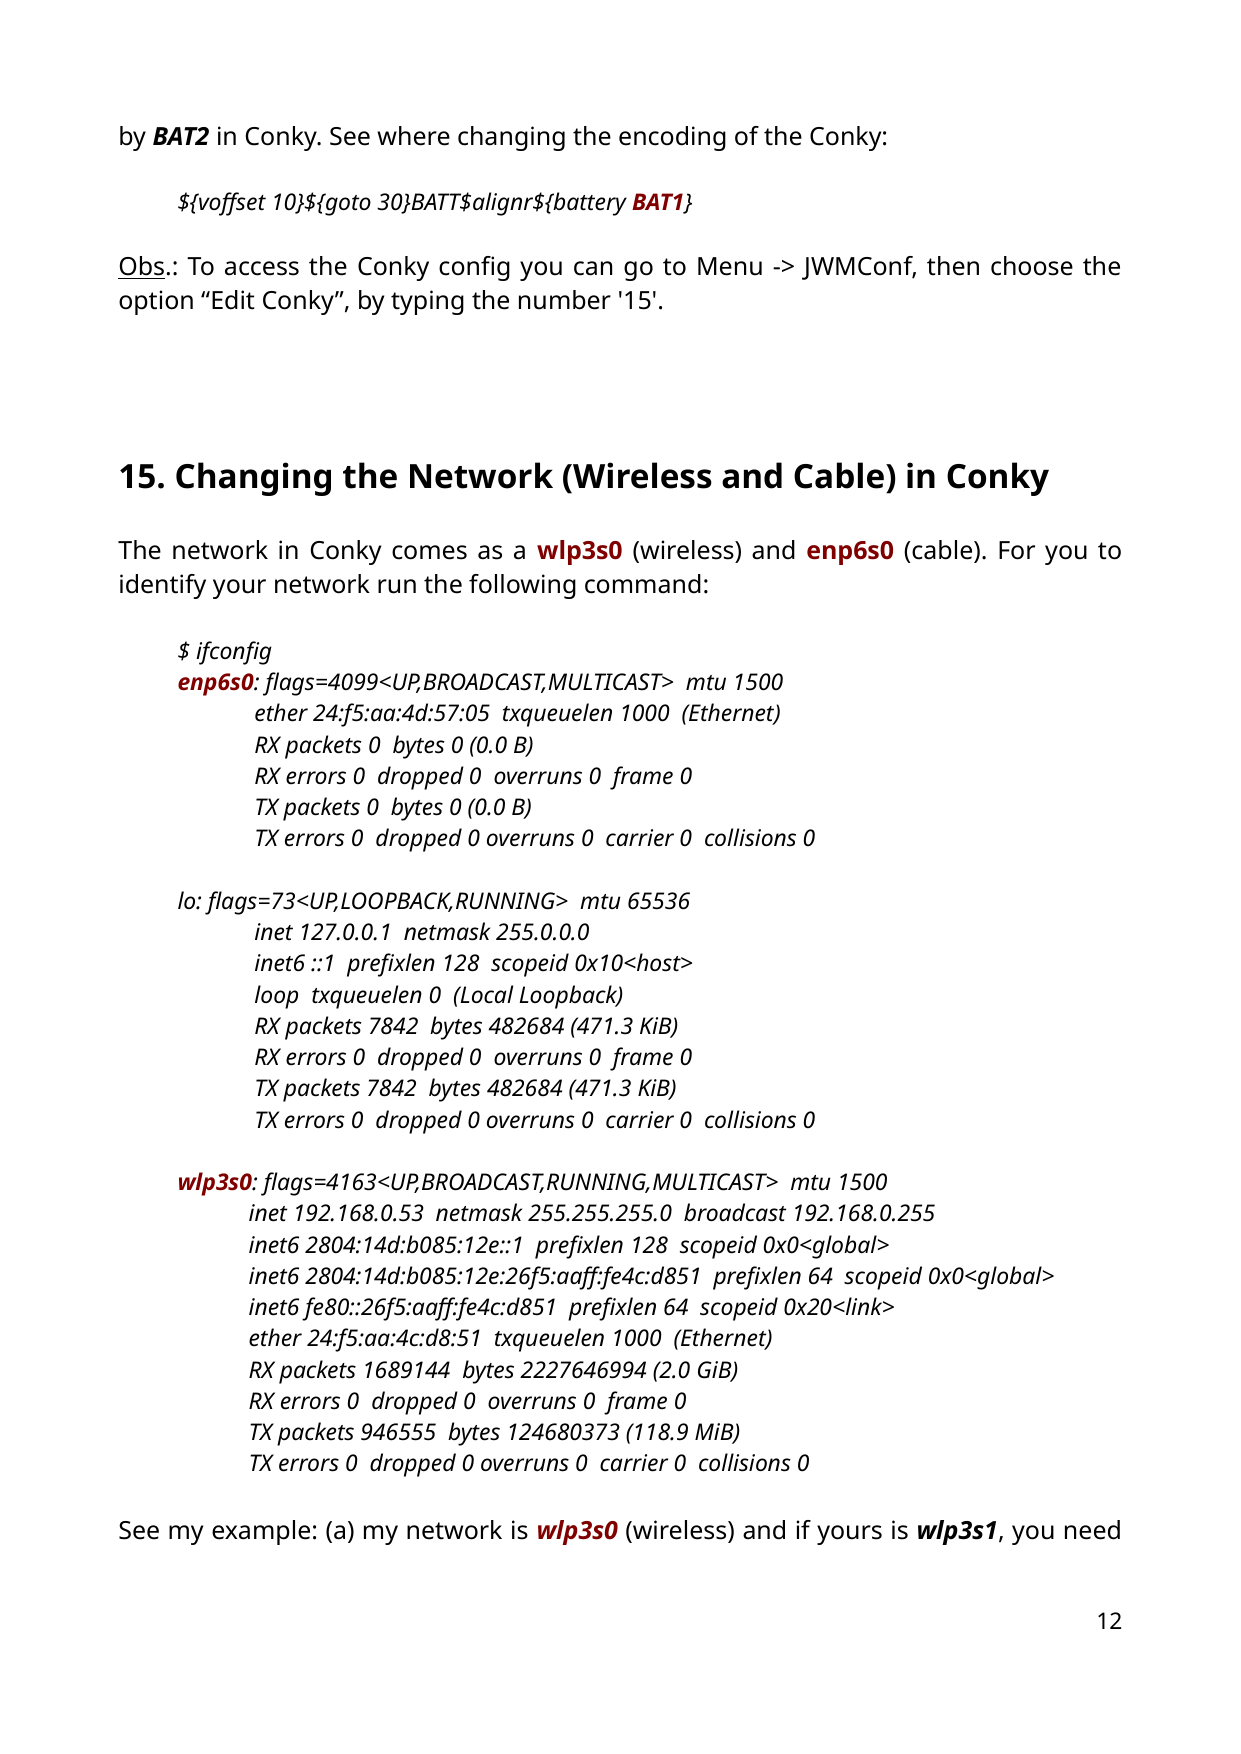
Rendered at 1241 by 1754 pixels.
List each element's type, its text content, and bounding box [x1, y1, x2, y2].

text loop txqueuelen 0 (Local Loopback) [207, 978, 1122, 1010]
text RX errors 0 dropped 0 overruns 0 frame 0 [207, 1041, 1122, 1072]
text Obs.: To access the Conky config you can go to Menu -> JWMConf, then choose the option “Edit Conky”, by typing the number '15'. [118, 249, 1122, 317]
text lo: flags=73<UP,LOOPBACK,RUNNING> mtu 65536 [177, 885, 1122, 916]
text TX errors 0 dropped 0 overruns 0 carrier 0 collisions 0 [207, 1103, 1122, 1135]
text inet6 2804:14d:b085:12e::1 prefixlen 128 scopeid 0x0<global> [201, 1228, 1122, 1260]
text TX packets 7842 bytes 482684 (471.3 KiB) [207, 1072, 1122, 1103]
text TX packets 0 bytes 0 (0.0 B) [207, 791, 1122, 822]
text RX packets 7842 bytes 482684 (471.3 KiB) [207, 1010, 1122, 1041]
text inet6 fe80::26f5:aaff:fe4c:d851 prefixlen 64 scopeid 0x20<link> [201, 1291, 1122, 1322]
text ${voffset 10}${goto 30}BATT$alignr${battery BAT1} [177, 186, 1122, 217]
text TX errors 0 dropped 0 overruns 0 carrier 0 collisions 0 [207, 822, 1122, 853]
text TX packets 946555 bytes 124680373 (118.9 MiB) [201, 1416, 1122, 1447]
text RX errors 0 dropped 0 overruns 0 frame 0 [207, 760, 1122, 791]
text wlp3s0: flags=4163<UP,BROADCAST,RUNNING,MULTICAST> mtu 1500 [177, 1166, 1122, 1197]
text RX errors 0 dropped 0 overruns 0 frame 0 [201, 1385, 1122, 1416]
subtitle 15. Changing the Network (Wireless and Cable) in Conky [118, 453, 1122, 498]
text The network in Conky comes as a wlp3s0 (wireless) and enp6s0 (cable). For you to identify your network run the following command: [118, 533, 1122, 601]
text $ ifconfig [177, 635, 1122, 666]
text inet6 ::1 prefixlen 128 scopeid 0x10<host> [207, 947, 1122, 978]
text ether 24:f5:aa:4d:57:05 txqueuelen 1000 (Ethernet) [207, 697, 1122, 728]
text ether 24:f5:aa:4c:d8:51 txqueuelen 1000 (Ethernet) [201, 1322, 1122, 1353]
text inet6 2804:14d:b085:12e:26f5:aaff:fe4c:d851 prefixlen 64 scopeid 0x0<global> [201, 1260, 1122, 1291]
text by BAT2 in Conky. See where changing the encoding of the Conky: [118, 118, 1122, 152]
text See my example: (a) my network is wlp3s0 (wireless) and if yours is wlp3s1, you need [118, 1478, 1122, 1547]
text RX packets 1689144 bytes 2227646994 (2.0 GiB) [201, 1353, 1122, 1385]
text inet 192.168.0.53 netmask 255.255.255.0 broadcast 192.168.0.255 [201, 1197, 1122, 1228]
text TX errors 0 dropped 0 overruns 0 carrier 0 collisions 0 [201, 1447, 1122, 1478]
text enp6s0: flags=4099<UP,BROADCAST,MULTICAST> mtu 1500 [177, 666, 1122, 697]
text inet 127.0.0.1 netmask 255.0.0.0 [207, 916, 1122, 947]
text RX packets 0 bytes 0 (0.0 B) [207, 728, 1122, 760]
